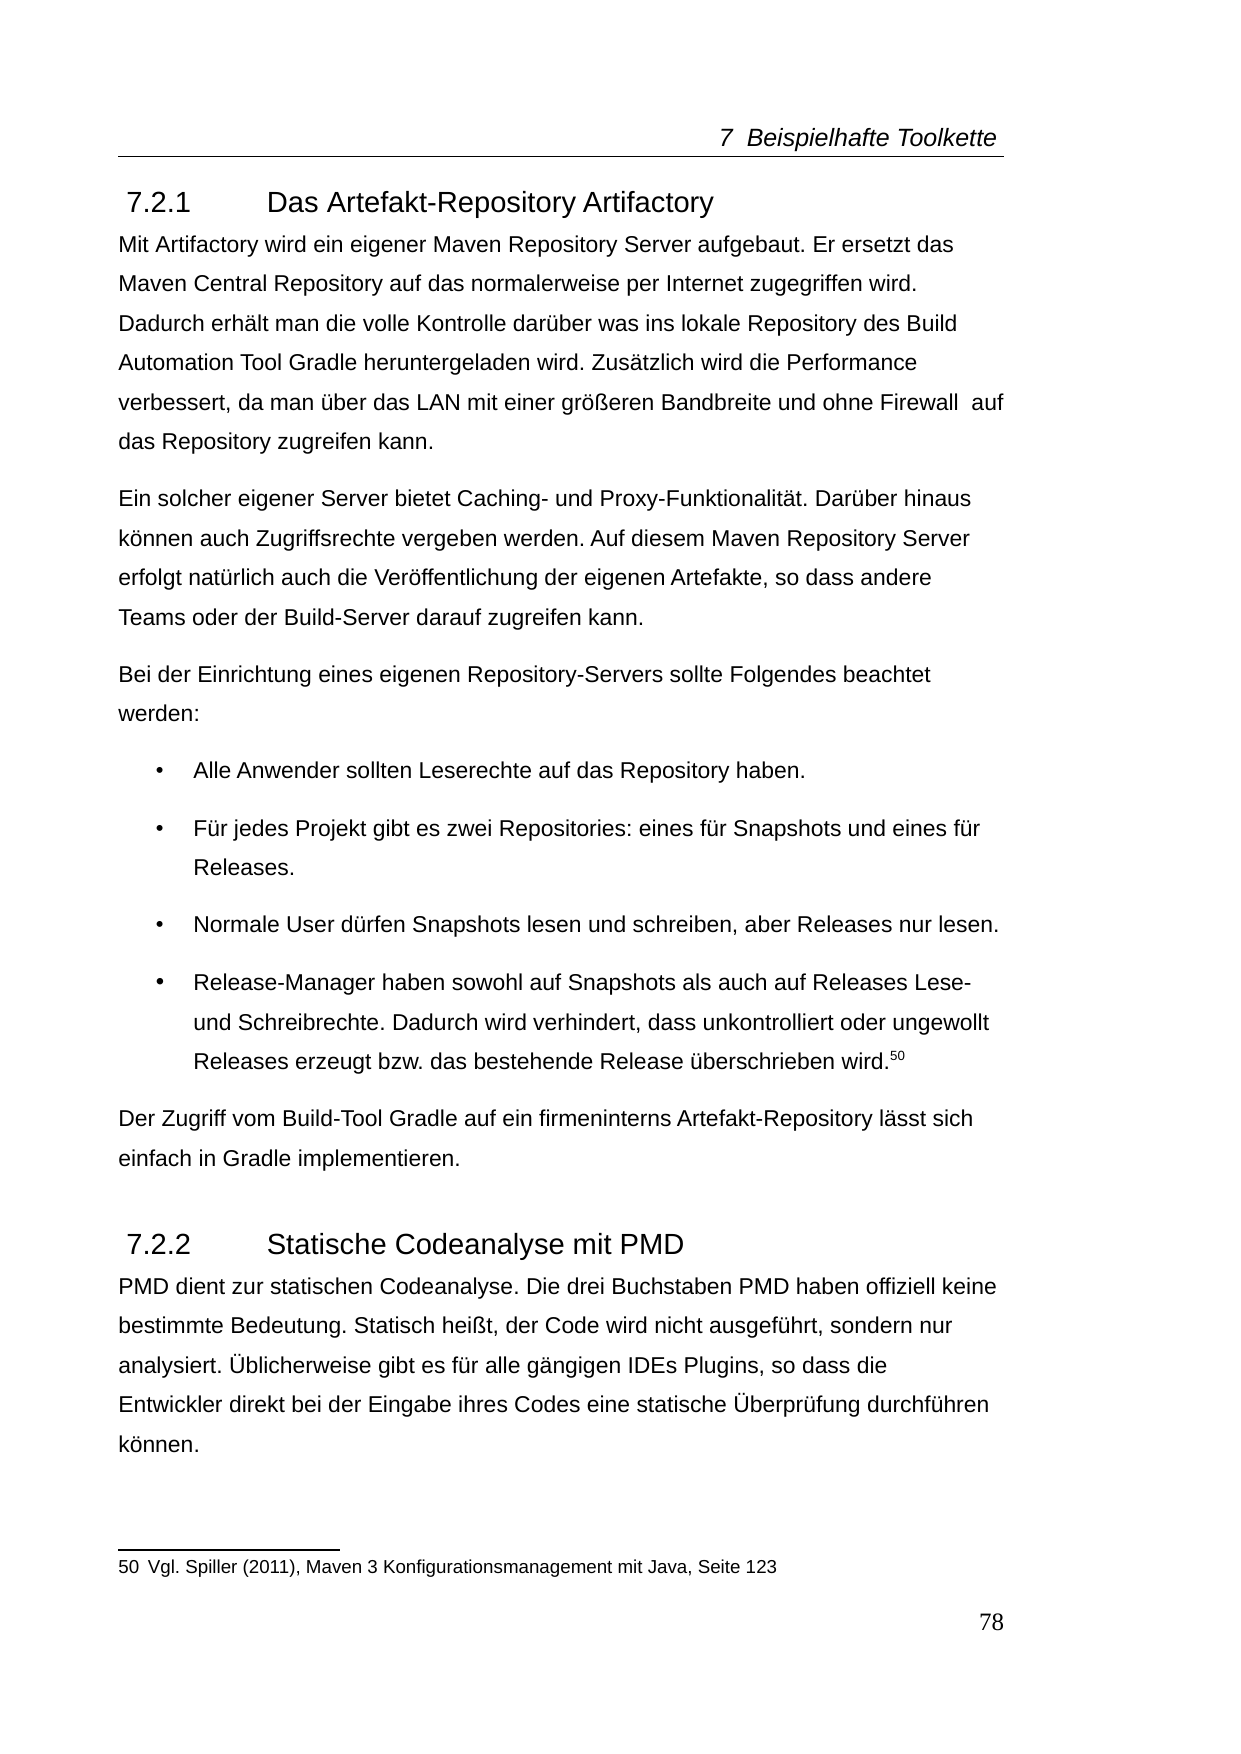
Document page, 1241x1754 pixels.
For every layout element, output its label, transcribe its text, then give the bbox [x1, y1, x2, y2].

text Mit Artifactory wird ein eigener Maven Repository Server aufgebaut. Er ersetzt das Maven Central Repository auf das normalerweise per Internet zugegriffen wird. Dadurch erhält man die volle Kontrolle darüber was ins lokale Repository des Build Automation Tool Gradle heruntergeladen wird. Zusätzlich wird die Performance verbessert, da man über das LAN mit einer größeren Bandbreite und ohne Firewall auf das Repository zugreifen kann. [118, 231, 1004, 454]
text Der Zugriff vom Build-Tool Gradle auf ein firmeninterns Artefakt-Repository lässt sich einfach in Gradle implementieren. [118, 1105, 1004, 1171]
list Vgl. Spiller (2011), Maven 3 Konfigurationsmanagement mit Java, Seite 123 [118, 1556, 1004, 1578]
subtitle Statische Codeanalyse mit PMD [118, 1227, 1004, 1260]
list Release-Manager haben sowohl auf Snapshots als auch auf Releases Lese- und Schreibrechte. Dadurch wird verhindert, dass unkontrolliert oder ungewollt Releases erzeugt bzw. das bestehende Release überschrieben wird. [156, 968, 1004, 1074]
subtitle Das Artefakt-Repository Artifactory [118, 185, 1004, 219]
list Für jedes Projekt gibt es zwei Repositories: eines für Snapshots und eines für Releases. [156, 814, 1004, 880]
text PMD dient zur statischen Codeanalyse. Die drei Buchstaben PMD haben offiziell keine bestimmte Bedeutung. Statisch heißt, der Code wird nicht ausgeführt, sondern nur analysiert. Üblicherweise gibt es für alle gängigen IDEs Plugins, so dass die Entwickler direkt bei der Eingabe ihres Codes eine statische Überprüfung durchführen können. [118, 1273, 1004, 1457]
list Normale User dürfen Snapshots lesen und schreiben, aber Releases nur lesen. [156, 911, 1004, 938]
text Bei der Einrichtung eines eigenen Repository-Servers sollte Folgendes beachtet werden: [118, 661, 1004, 727]
text Ein solcher eigener Server bietet Caching- und Proxy-Funktionalität. Darüber hinaus können auch Zugriffsrechte vergeben werden. Auf diesem Maven Repository Server erfolgt natürlich auch die Veröffentlichung der eigenen Artefakte, so dass andere Teams oder der Build-Server darauf zugreifen kann. [118, 485, 1004, 630]
list Alle Anwender sollten Leserechte auf das Repository haben. [156, 757, 1004, 784]
